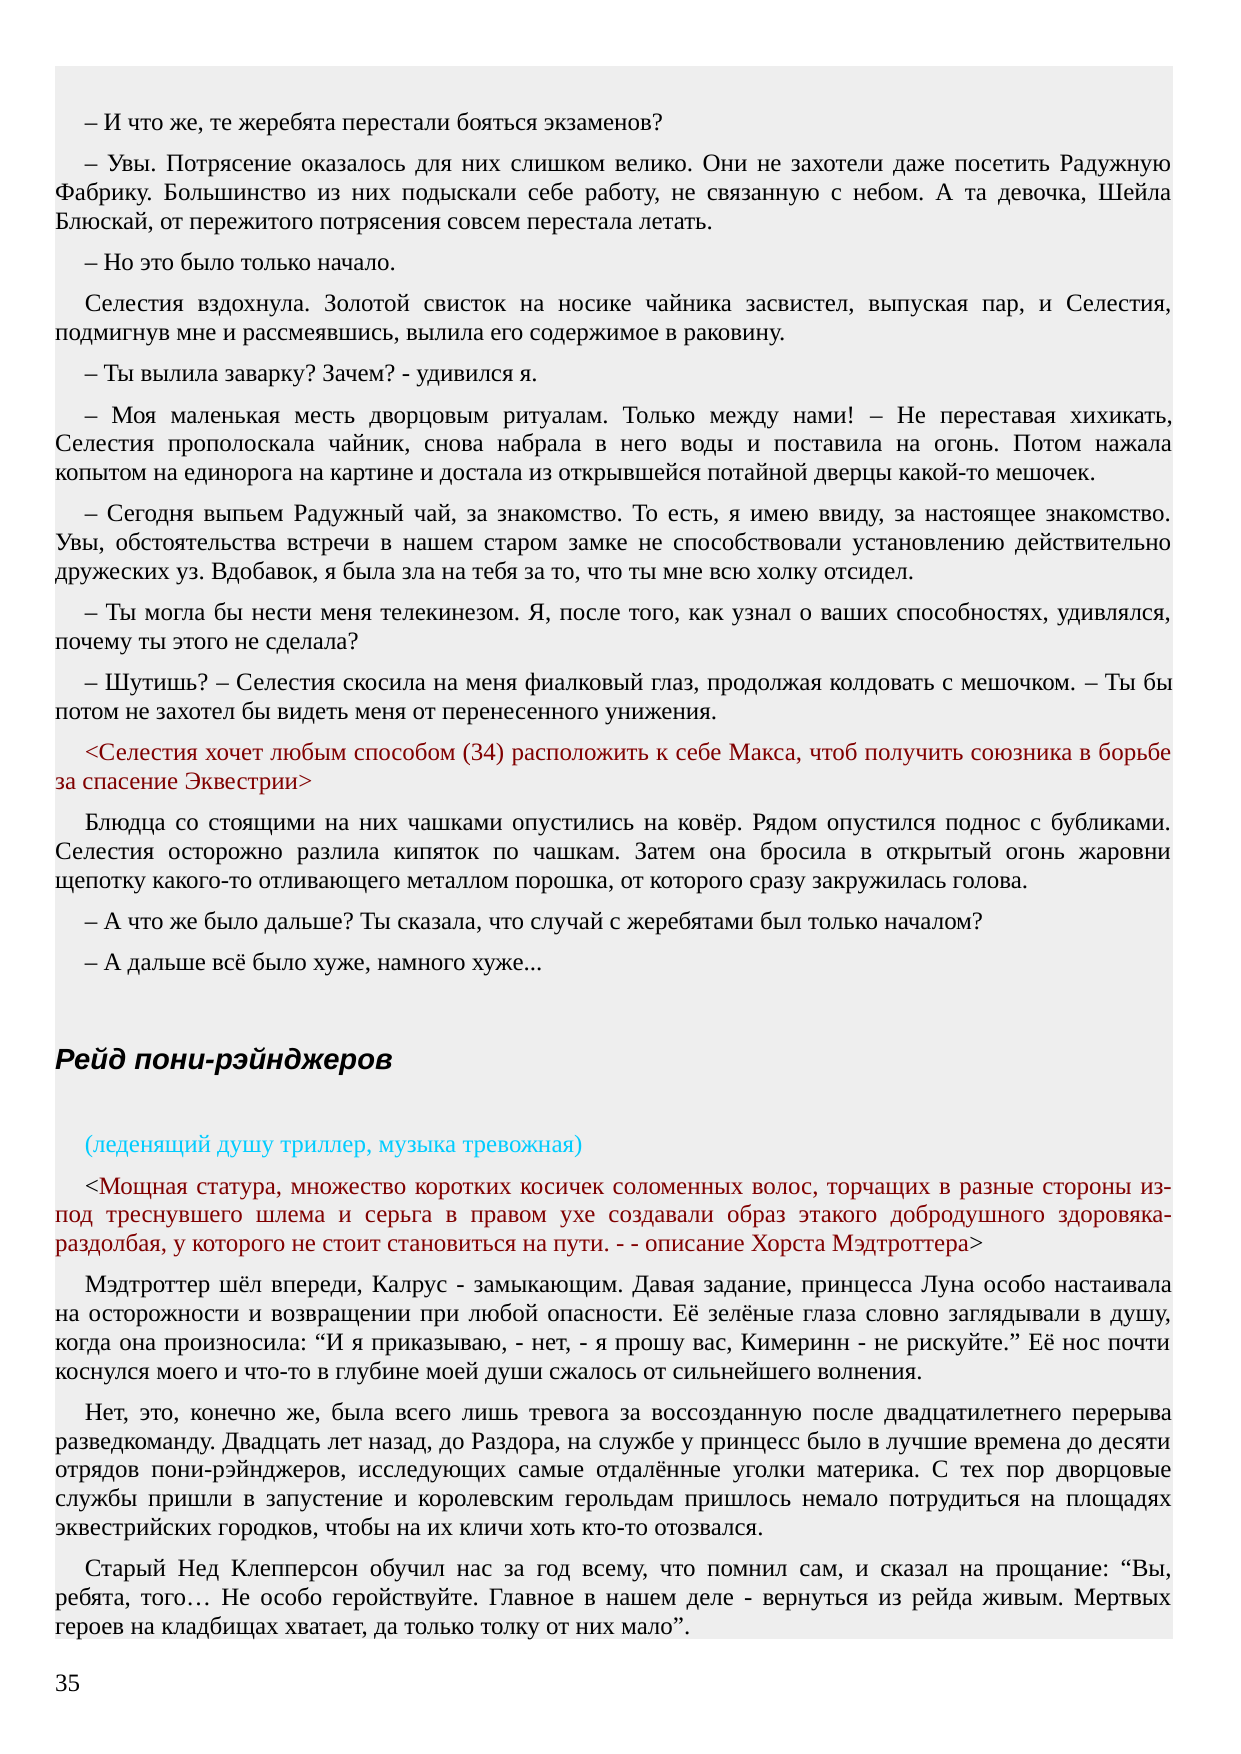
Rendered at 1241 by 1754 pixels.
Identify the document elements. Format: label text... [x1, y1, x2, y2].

text Старый Нед Клепперсон обучил нас за год всему, что помнил сам, и сказал на прощание: “Вы, ребята, того… Не особо геройствуйте. Главное в нашем деле - вернуться из рейда живым. Мертвых героев на кладбищах хватает, да только толку от них мало”. [55, 1553, 1173, 1639]
text – А дальше всё было хуже, намного хуже... [55, 947, 1173, 976]
text – И что же, те жеребята перестали бояться экзаменов? [55, 107, 1173, 136]
text – Ты могла бы нести меня телекинезом. Я, после того, как узнал о ваших способностях, удивлялся, почему ты этого не сделала? [55, 597, 1173, 655]
text Блюдца со стоящими на них чашками опустились на ковёр. Рядом опустился поднос с бубликами. Селестия осторожно разлила кипяток по чашкам. Затем она бросила в открытый огонь жаровни щепотку какого-то отливающего металлом порошка, от которого сразу закружилась голова. [55, 807, 1173, 893]
text Мэдтроттер шёл впереди, Калрус - замыкающим. Давая задание, принцесса Луна особо настаивала на осторожности и возвращении при любой опасности. Её зелёные глаза словно заглядывали в душу, когда она произносила: “И я приказываю, - нет, - я прошу вас, Кимеринн - не рискуйте.” Её нос почти коснулся моего и что-то в глубине моей души сжалось от сильнейшего волнения. [55, 1269, 1173, 1384]
text – Шутишь? – Селестия скосила на меня фиалковый глаз, продолжая колдовать с мешочком. – Ты бы потом не захотел бы видеть меня от перенесенного унижения. [55, 667, 1173, 725]
text Нет, это, конечно же, была всего лишь тревога за воссозданную после двадцатилетнего перерыва разведкоманду. Двадцать лет назад, до Раздора, на службе у принцесс было в лучшие времена до десяти отрядов пони-рэйнджеров, исследующих самые отдалённые уголки материка. С тех пор дворцовые службы пришли в запустение и королевским герольдам пришлось немало потрудиться на площадях эквестрийских городков, чтобы на их кличи хоть кто-то отозвался. [55, 1397, 1173, 1541]
subtitle Рейд пони-рэйнджеров [55, 1042, 1173, 1076]
text <Мощная статура, множество коротких косичек соломенных волос, торчащих в разные стороны из-под треснувшего шлема и серьга в правом ухе создавали образ этакого добродушного здоровяка-раздолбая, у которого не стоит становиться на пути. - - описание Хорста Мэдтроттера> [55, 1171, 1173, 1257]
text – Ты вылила заварку? Зачем? - удивился я. [55, 358, 1173, 387]
text – Но это было только начало. [55, 247, 1173, 276]
text – Сегодня выпьем Радужный чай, за знакомство. То есть, я имею ввиду, за настоящее знакомство. Увы, обстоятельства встречи в нашем старом замке не способствовали установлению действительно дружеских уз. Вдобавок, я была зла на тебя за то, что ты мне всю холку отсидел. [55, 498, 1173, 585]
text – Моя маленькая месть дворцовым ритуалам. Только между нами! – Не переставая хихикать, Селестия прополоскала чайник, снова набрала в него воды и поставила на огонь. Потом нажала копытом на единорога на картине и достала из открывшейся потайной дверцы какой-то мешочек. [55, 400, 1173, 486]
text <Селестия хочет любым способом (34) расположить к себе Макса, чтоб получить союзника в борьбе за спасение Эквестрии> [55, 737, 1173, 795]
text Селестия вздохнула. Золотой свисток на носике чайника засвистел, выпуская пар, и Селестия, подмигнув мне и рассмеявшись, вылила его содержимое в раковину. [55, 288, 1173, 346]
text – Увы. Потрясение оказалось для них слишком велико. Они не захотели даже посетить Радужную Фабрику. Большинство из них подыскали себе работу, не связанную с небом. А та девочка, Шейла Блюскай, от пережитого потрясения совсем перестала летать. [55, 148, 1173, 235]
text – А что же было дальше? Ты сказала, что случай с жеребятами был только началом? [55, 906, 1173, 935]
text (леденящий душу триллер, музыка тревожная) [55, 1129, 1173, 1158]
